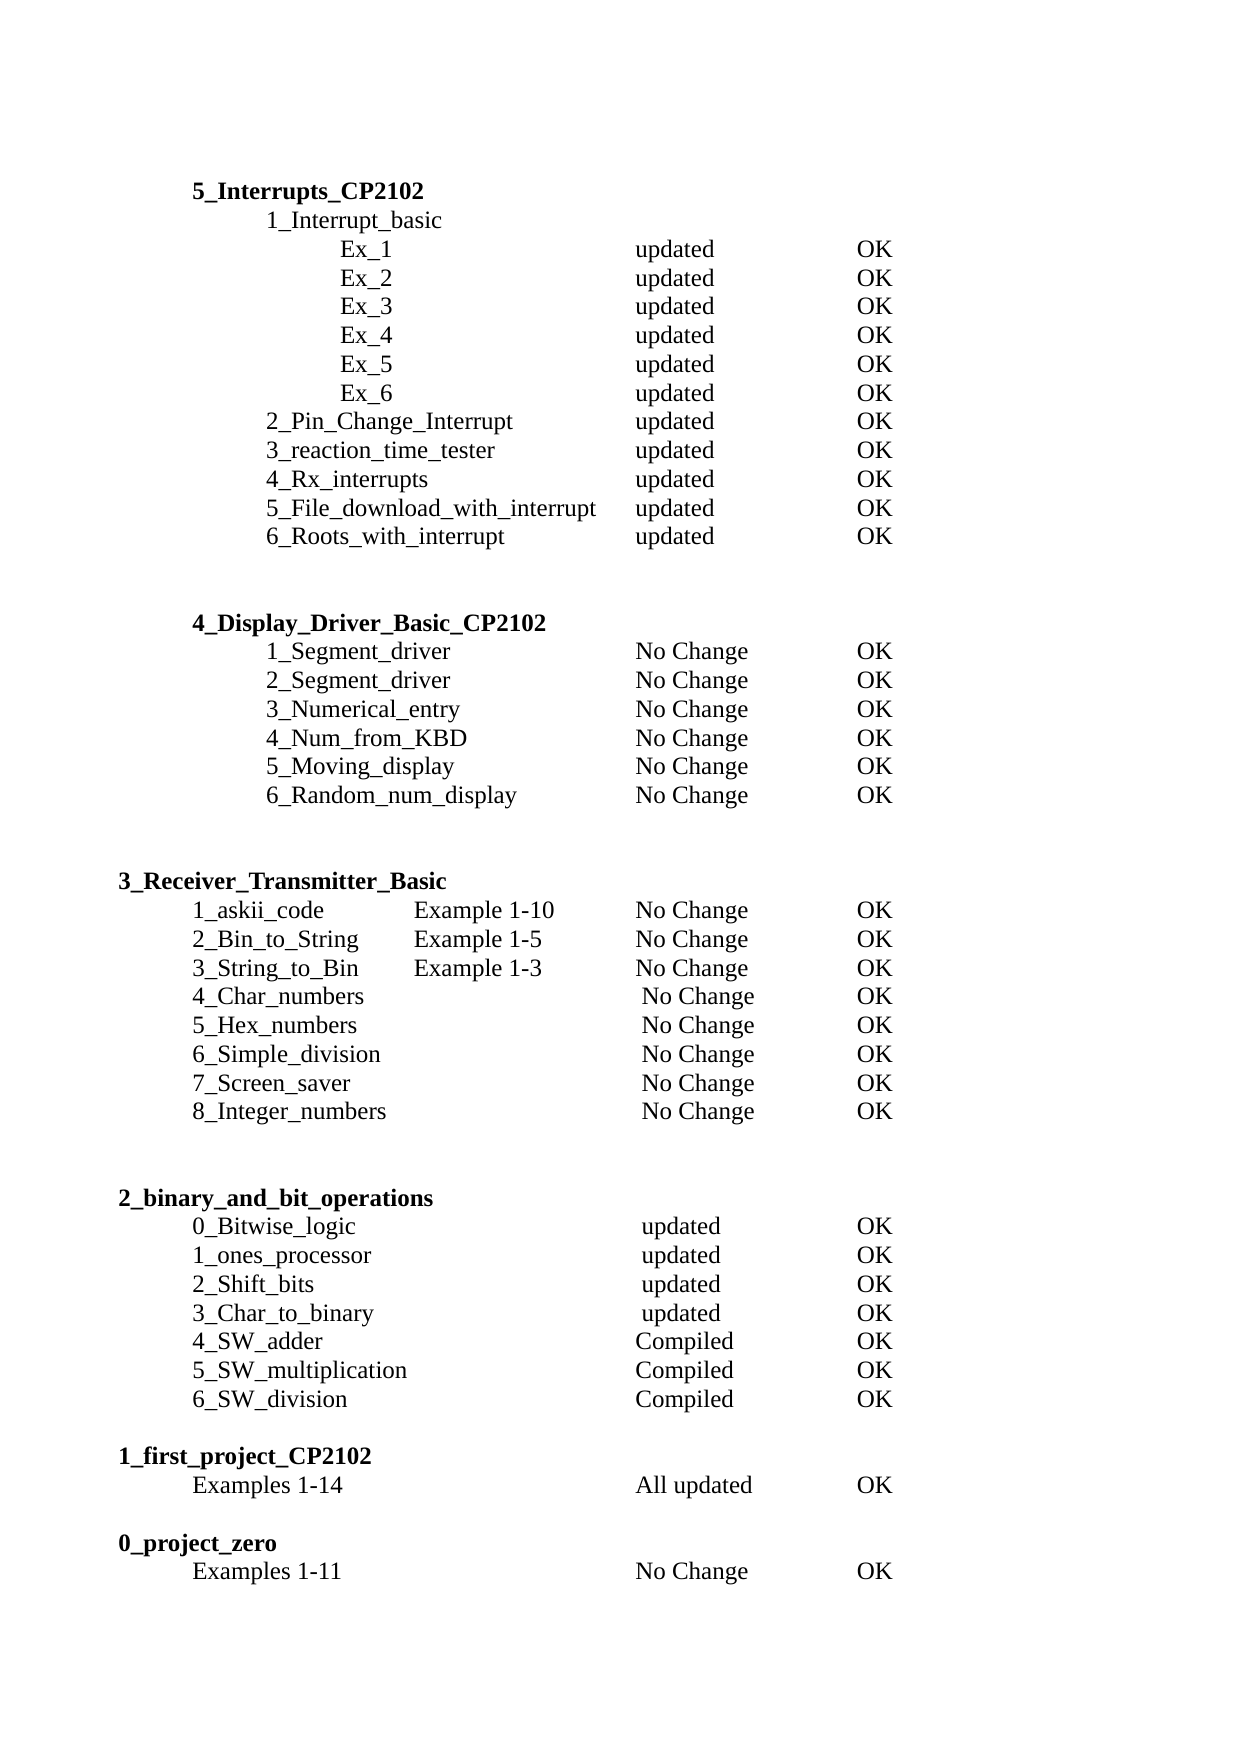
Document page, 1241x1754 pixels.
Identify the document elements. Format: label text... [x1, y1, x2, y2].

text Ex_4 updated OK [118, 320, 1122, 349]
text 5_Moving_display No Change OK [118, 751, 1122, 780]
text Examples 1-14 All updated OK [118, 1470, 1122, 1499]
text 5_File_download_with_interrupt updated OK [118, 493, 1122, 521]
text 4_Char_numbers No Change OK [118, 981, 1122, 1010]
text Ex_2 updated OK [118, 263, 1122, 291]
text 6_Simple_division No Change OK [118, 1039, 1122, 1068]
text 4_Rx_interrupts updated OK [118, 464, 1122, 493]
text 2_Shift_bits updated OK [118, 1269, 1122, 1298]
text 3_Char_to_binary updated OK [118, 1298, 1122, 1326]
text 6_Random_num_display No Change OK [118, 780, 1122, 809]
text 4_SW_adder Compiled OK [118, 1326, 1122, 1355]
text 2_Pin_Change_Interrupt updated OK [118, 406, 1122, 435]
text 2_Bin_to_String Example 1-5 No Change OK [118, 924, 1122, 953]
text 1_askii_code Example 1-10 No Change OK [118, 895, 1122, 924]
text 1_Segment_driver No Change OK [118, 636, 1122, 665]
text Ex_1 updated OK [118, 234, 1122, 263]
text 1_ones_processor updated OK [118, 1240, 1122, 1269]
text 4_Num_from_KBD No Change OK [118, 723, 1122, 751]
text 7_Screen_saver No Change OK [118, 1068, 1122, 1096]
text 3_reaction_time_tester updated OK [118, 435, 1122, 464]
text 6_SW_division Compiled OK [118, 1384, 1122, 1413]
text 0_project_zero [118, 1528, 1122, 1556]
text 8_Integer_numbers No Change OK [118, 1096, 1122, 1125]
text Ex_6 updated OK [118, 378, 1122, 406]
text 2_binary_and_bit_operations [118, 1183, 1122, 1211]
text 1_Interrupt_basic [118, 205, 1122, 234]
text 3_Receiver_Transmitter_Basic [118, 866, 1122, 895]
text 3_String_to_Bin Example 1-3 No Change OK [118, 953, 1122, 981]
text 1_first_project_CP2102 [118, 1441, 1122, 1470]
text 0_Bitwise_logic updated OK [118, 1211, 1122, 1240]
text 2_Segment_driver No Change OK [118, 665, 1122, 694]
text 3_Numerical_entry No Change OK [118, 694, 1122, 723]
text 5_Interrupts_CP2102 [118, 176, 1122, 205]
text 5_SW_multiplication Compiled OK [118, 1355, 1122, 1384]
text Ex_3 updated OK [118, 291, 1122, 320]
text Examples 1-11 No Change OK [118, 1556, 1122, 1585]
text 4_Display_Driver_Basic_CP2102 [118, 608, 1122, 636]
text 5_Hex_numbers No Change OK [118, 1010, 1122, 1039]
text Ex_5 updated OK [118, 349, 1122, 378]
text 6_Roots_with_interrupt updated OK [118, 521, 1122, 550]
